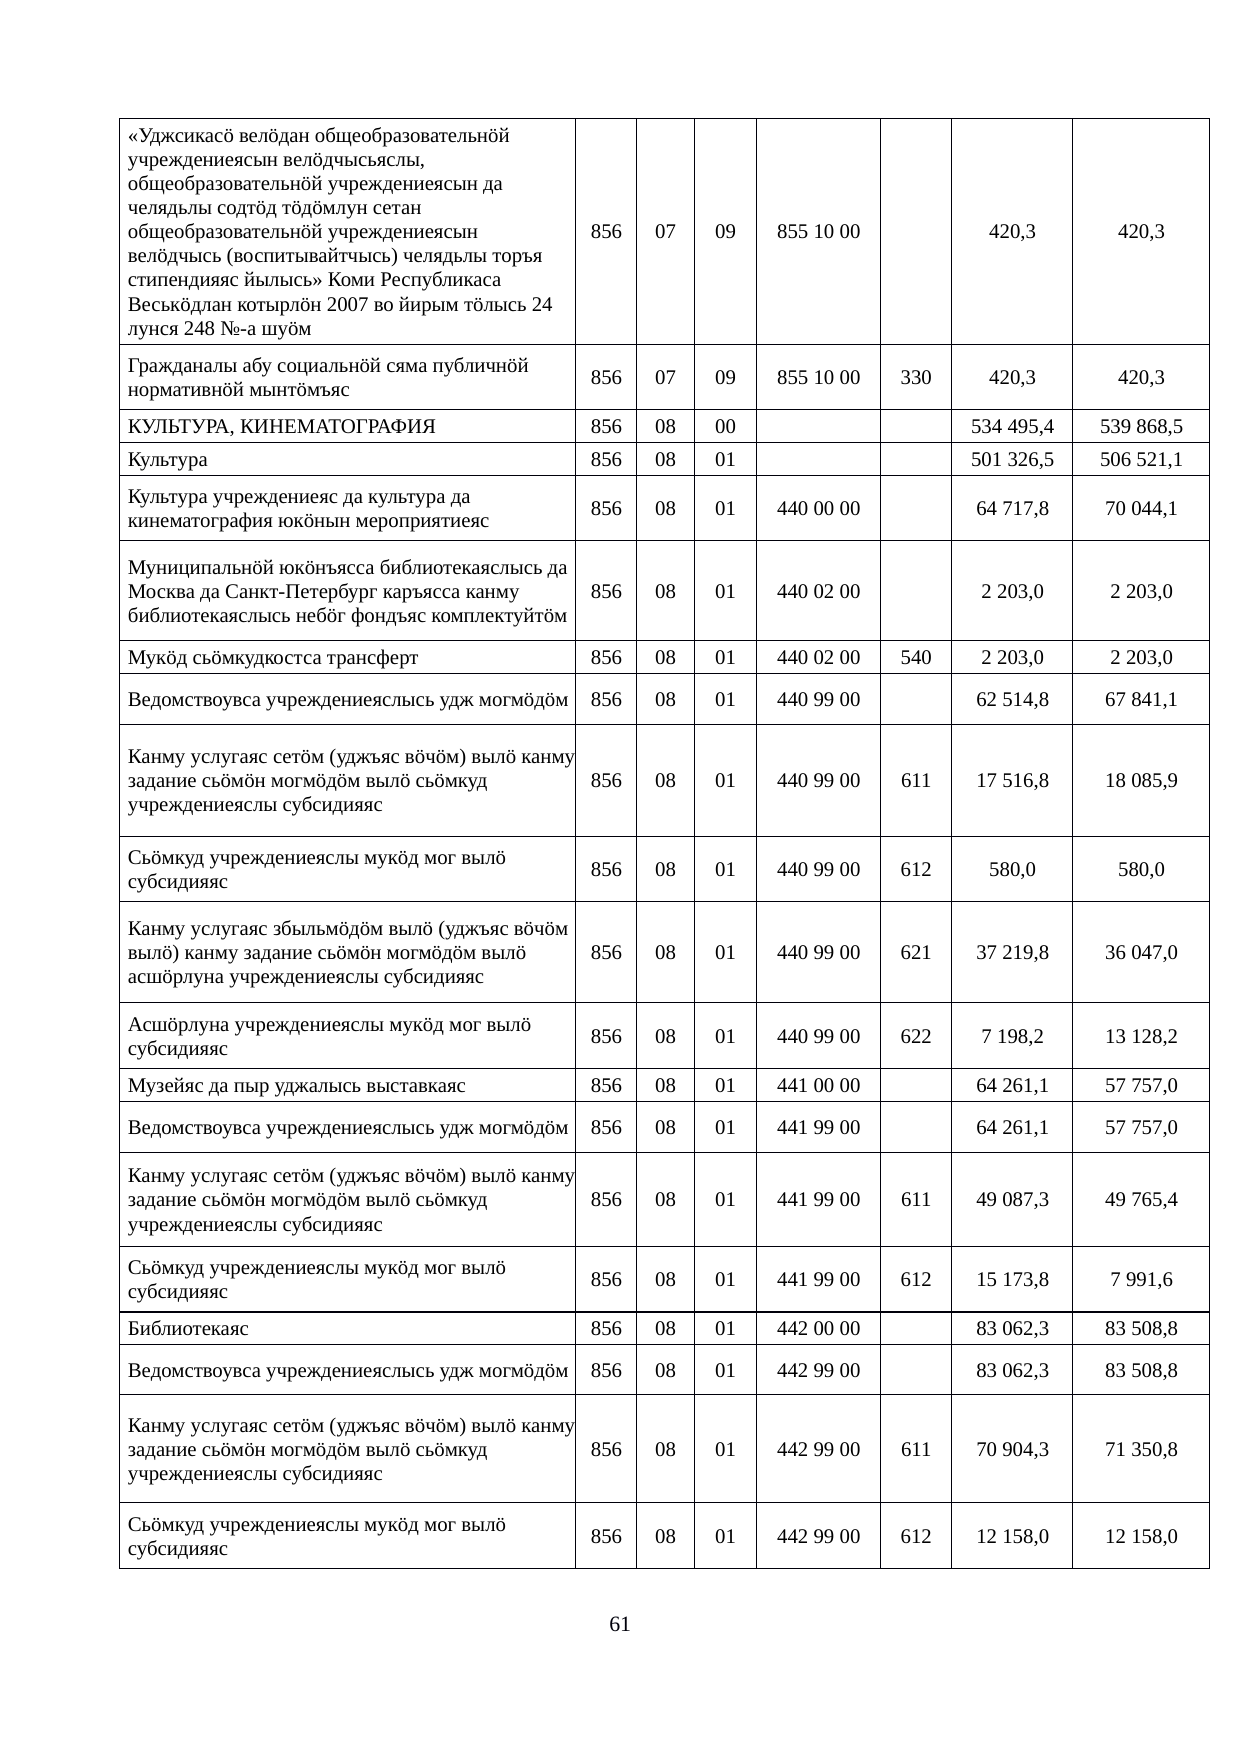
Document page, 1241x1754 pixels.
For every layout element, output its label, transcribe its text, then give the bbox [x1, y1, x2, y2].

table_cell Ведомствоувса учреждениеяслысь удж могмӧдӧм [120, 1102, 575, 1152]
table_cell 621 [881, 902, 951, 1002]
table_cell 856 [576, 541, 636, 640]
table_cell 856 [576, 837, 636, 901]
table_cell 622 [881, 1003, 951, 1068]
table_cell 64 261,1 [952, 1069, 1072, 1101]
table_cell 01 [695, 641, 756, 673]
table_cell 08 [637, 410, 694, 442]
table_cell Сьӧмкуд учреждениеяслы мукӧд мог вылӧ субсидияяс [120, 837, 575, 901]
table_cell 611 [881, 1395, 951, 1502]
table_cell Муниципальнӧй юкӧнъясса библиотекаяслысь да Москва да Санкт-Петербург каръясса канму библиотекаяслысь небӧг фондъяс комплектуйтӧм [120, 541, 575, 640]
table_cell 01 [695, 1102, 756, 1152]
table_cell 08 [637, 725, 694, 836]
table_cell 856 [576, 410, 636, 442]
table_cell 856 [576, 476, 636, 540]
table_cell 01 [695, 1247, 756, 1311]
table_cell 08 [637, 1102, 694, 1152]
table_cell Гражданалы абу социальнӧй сяма публичнӧй нормативнӧй мынтӧмъяс [120, 345, 575, 409]
table_cell 08 [637, 641, 694, 673]
table_cell Сьӧмкуд учреждениеяслы мукӧд мог вылӧ субсидияяс [120, 1247, 575, 1311]
table_cell 440 00 00 [757, 476, 880, 540]
table_cell 08 [637, 1153, 694, 1246]
table_cell 440 99 00 [757, 1003, 880, 1068]
table_cell [881, 476, 951, 540]
table_cell 09 [695, 119, 756, 343]
table_cell Асшӧрлуна учреждениеяслы мукӧд мог вылӧ субсидияяс [120, 1003, 575, 1068]
table_cell КУЛЬТУРА, КИНЕМАТОГРАФИЯ [120, 410, 575, 442]
table_cell 08 [637, 1345, 694, 1394]
table_cell 856 [576, 902, 636, 1002]
table_cell [881, 1069, 951, 1101]
table_cell 442 99 00 [757, 1395, 880, 1502]
table_cell 856 [576, 1247, 636, 1311]
table_cell 13 128,2 [1073, 1003, 1209, 1068]
table_cell 01 [695, 476, 756, 540]
table_cell Канму услугаяс збыльмӧдӧм вылӧ (уджъяс вӧчӧм вылӧ) канму задание сьӧмӧн могмӧдӧм вылӧ асшӧрлуна учреждениеяслы субсидияяс [120, 902, 575, 1002]
table_cell 441 00 00 [757, 1069, 880, 1101]
table_cell 330 [881, 345, 951, 409]
table_cell 856 [576, 725, 636, 836]
table_cell 580,0 [952, 837, 1072, 901]
table_cell 855 10 00 [757, 345, 880, 409]
table_cell 70 904,3 [952, 1395, 1072, 1502]
table_cell 01 [695, 541, 756, 640]
table_cell Библиотекаяс [120, 1313, 575, 1344]
table_cell 856 [576, 1345, 636, 1394]
table_cell 15 173,8 [952, 1247, 1072, 1311]
table_cell 441 99 00 [757, 1153, 880, 1246]
table_cell 08 [637, 1003, 694, 1068]
table_cell 420,3 [1073, 345, 1209, 409]
table_cell 57 757,0 [1073, 1102, 1209, 1152]
table_cell [881, 119, 951, 343]
table_cell 442 00 00 [757, 1313, 880, 1344]
table_cell 856 [576, 641, 636, 673]
table_cell 612 [881, 837, 951, 901]
table_cell 01 [695, 443, 756, 475]
table_cell 83 062,3 [952, 1345, 1072, 1394]
table_cell 12 158,0 [1073, 1503, 1209, 1568]
table_cell 440 99 00 [757, 902, 880, 1002]
table_cell 856 [576, 119, 636, 343]
table_cell 539 868,5 [1073, 410, 1209, 442]
table_cell 08 [637, 1313, 694, 1344]
table_cell Канму услугаяс сетӧм (уджъяс вӧчӧм) вылӧ канму задание сьӧмӧн могмӧдӧм вылӧ сьӧмкуд учреждениеяслы субсидияяс [120, 1153, 575, 1246]
table_cell 71 350,8 [1073, 1395, 1209, 1502]
table_cell 07 [637, 119, 694, 343]
table_cell 440 99 00 [757, 837, 880, 901]
table_cell 83 508,8 [1073, 1345, 1209, 1394]
table_cell 440 99 00 [757, 674, 880, 724]
table_cell [881, 1345, 951, 1394]
table_cell 440 99 00 [757, 725, 880, 836]
table_cell [881, 1313, 951, 1344]
table_cell Ведомствоувса учреждениеяслысь удж могмӧдӧм [120, 674, 575, 724]
table_cell 83 062,3 [952, 1313, 1072, 1344]
table_cell 856 [576, 1153, 636, 1246]
table_cell 49 087,3 [952, 1153, 1072, 1246]
table_cell 36 047,0 [1073, 902, 1209, 1002]
table_cell 08 [637, 902, 694, 1002]
table_cell 01 [695, 1313, 756, 1344]
table_cell 62 514,8 [952, 674, 1072, 724]
table_cell 501 326,5 [952, 443, 1072, 475]
table_cell Культура учреждениеяс да культура да кинематография юкӧнын мероприятиеяс [120, 476, 575, 540]
table_cell 09 [695, 345, 756, 409]
table_cell 440 02 00 [757, 641, 880, 673]
table_cell 49 765,4 [1073, 1153, 1209, 1246]
table_cell 611 [881, 1153, 951, 1246]
table_cell 856 [576, 1003, 636, 1068]
table_cell 2 203,0 [952, 541, 1072, 640]
table_cell 420,3 [952, 119, 1072, 343]
table_cell «Уджсикасӧ велӧдан общеобразовательнӧй учреждениеясын велӧдчысьяслы, общеобразовательнӧй учреждениеясын да челядьлы содтӧд тӧдӧмлун сетан общеобразовательнӧй учреждениеясын велӧдчысь (воспитывайтчысь) челядьлы торъя стипендияяс йылысь» Коми Республикаса Веськӧдлан котырлӧн 2007 во йирым тӧлысь 24 лунся 248 №-а шуӧм [120, 119, 575, 343]
table_cell 01 [695, 1395, 756, 1502]
table_cell 856 [576, 1313, 636, 1344]
table_cell 08 [637, 1247, 694, 1311]
table_cell Канму услугаяс сетӧм (уджъяс вӧчӧм) вылӧ канму задание сьӧмӧн могмӧдӧм вылӧ сьӧмкуд учреждениеяслы субсидияяс [120, 1395, 575, 1502]
table_cell 01 [695, 1069, 756, 1101]
table_cell 01 [695, 837, 756, 901]
table_cell 64 261,1 [952, 1102, 1072, 1152]
table_cell Музейяс да пыр уджалысь выставкаяс [120, 1069, 575, 1101]
table_cell 855 10 00 [757, 119, 880, 343]
table_cell 64 717,8 [952, 476, 1072, 540]
table_cell Канму услугаяс сетӧм (уджъяс вӧчӧм) вылӧ канму задание сьӧмӧн могмӧдӧм вылӧ сьӧмкуд учреждениеяслы субсидияяс [120, 725, 575, 836]
table_cell 442 99 00 [757, 1345, 880, 1394]
table_cell 08 [637, 541, 694, 640]
table_cell 37 219,8 [952, 902, 1072, 1002]
table_cell 01 [695, 1345, 756, 1394]
table_cell 01 [695, 1503, 756, 1568]
table_cell [881, 541, 951, 640]
table_cell 00 [695, 410, 756, 442]
table_cell [757, 410, 880, 442]
table_cell 441 99 00 [757, 1247, 880, 1311]
table_cell 2 203,0 [1073, 641, 1209, 673]
table_cell 611 [881, 725, 951, 836]
table_cell 441 99 00 [757, 1102, 880, 1152]
table_cell 08 [637, 837, 694, 901]
table_cell 01 [695, 1003, 756, 1068]
table_cell 440 02 00 [757, 541, 880, 640]
table_cell 420,3 [1073, 119, 1209, 343]
table_cell 01 [695, 725, 756, 836]
table_cell [757, 443, 880, 475]
table_cell 08 [637, 674, 694, 724]
table_cell Ведомствоувса учреждениеяслысь удж могмӧдӧм [120, 1345, 575, 1394]
table_cell 856 [576, 1503, 636, 1568]
table_cell 18 085,9 [1073, 725, 1209, 836]
table_cell 612 [881, 1503, 951, 1568]
table_cell 534 495,4 [952, 410, 1072, 442]
table_cell 856 [576, 674, 636, 724]
table_cell 67 841,1 [1073, 674, 1209, 724]
table_cell Сьӧмкуд учреждениеяслы мукӧд мог вылӧ субсидияяс [120, 1503, 575, 1568]
table_cell 01 [695, 1153, 756, 1246]
table_cell 540 [881, 641, 951, 673]
table_cell 856 [576, 1395, 636, 1502]
table_cell 442 99 00 [757, 1503, 880, 1568]
table_cell 07 [637, 345, 694, 409]
table_cell 01 [695, 674, 756, 724]
table_cell 01 [695, 902, 756, 1002]
table_cell Мукӧд сьӧмкудкостса трансферт [120, 641, 575, 673]
table_cell 08 [637, 476, 694, 540]
table_cell 17 516,8 [952, 725, 1072, 836]
table_cell [881, 674, 951, 724]
table_cell 856 [576, 1069, 636, 1101]
table_cell 12 158,0 [952, 1503, 1072, 1568]
table_cell 83 508,8 [1073, 1313, 1209, 1344]
table_cell [881, 410, 951, 442]
table_cell 08 [637, 443, 694, 475]
table_cell 506 521,1 [1073, 443, 1209, 475]
table_cell 7 991,6 [1073, 1247, 1209, 1311]
table_cell 08 [637, 1395, 694, 1502]
table_cell Культура [120, 443, 575, 475]
table_cell 70 044,1 [1073, 476, 1209, 540]
table_cell 856 [576, 1102, 636, 1152]
table_cell 580,0 [1073, 837, 1209, 901]
table_cell 7 198,2 [952, 1003, 1072, 1068]
table_cell [881, 1102, 951, 1152]
table_cell 420,3 [952, 345, 1072, 409]
table_cell 2 203,0 [952, 641, 1072, 673]
table_cell 57 757,0 [1073, 1069, 1209, 1101]
table_cell 856 [576, 443, 636, 475]
table_cell 856 [576, 345, 636, 409]
table_cell [881, 443, 951, 475]
table_cell 08 [637, 1503, 694, 1568]
table_cell 2 203,0 [1073, 541, 1209, 640]
table_cell 612 [881, 1247, 951, 1311]
table_cell 08 [637, 1069, 694, 1101]
